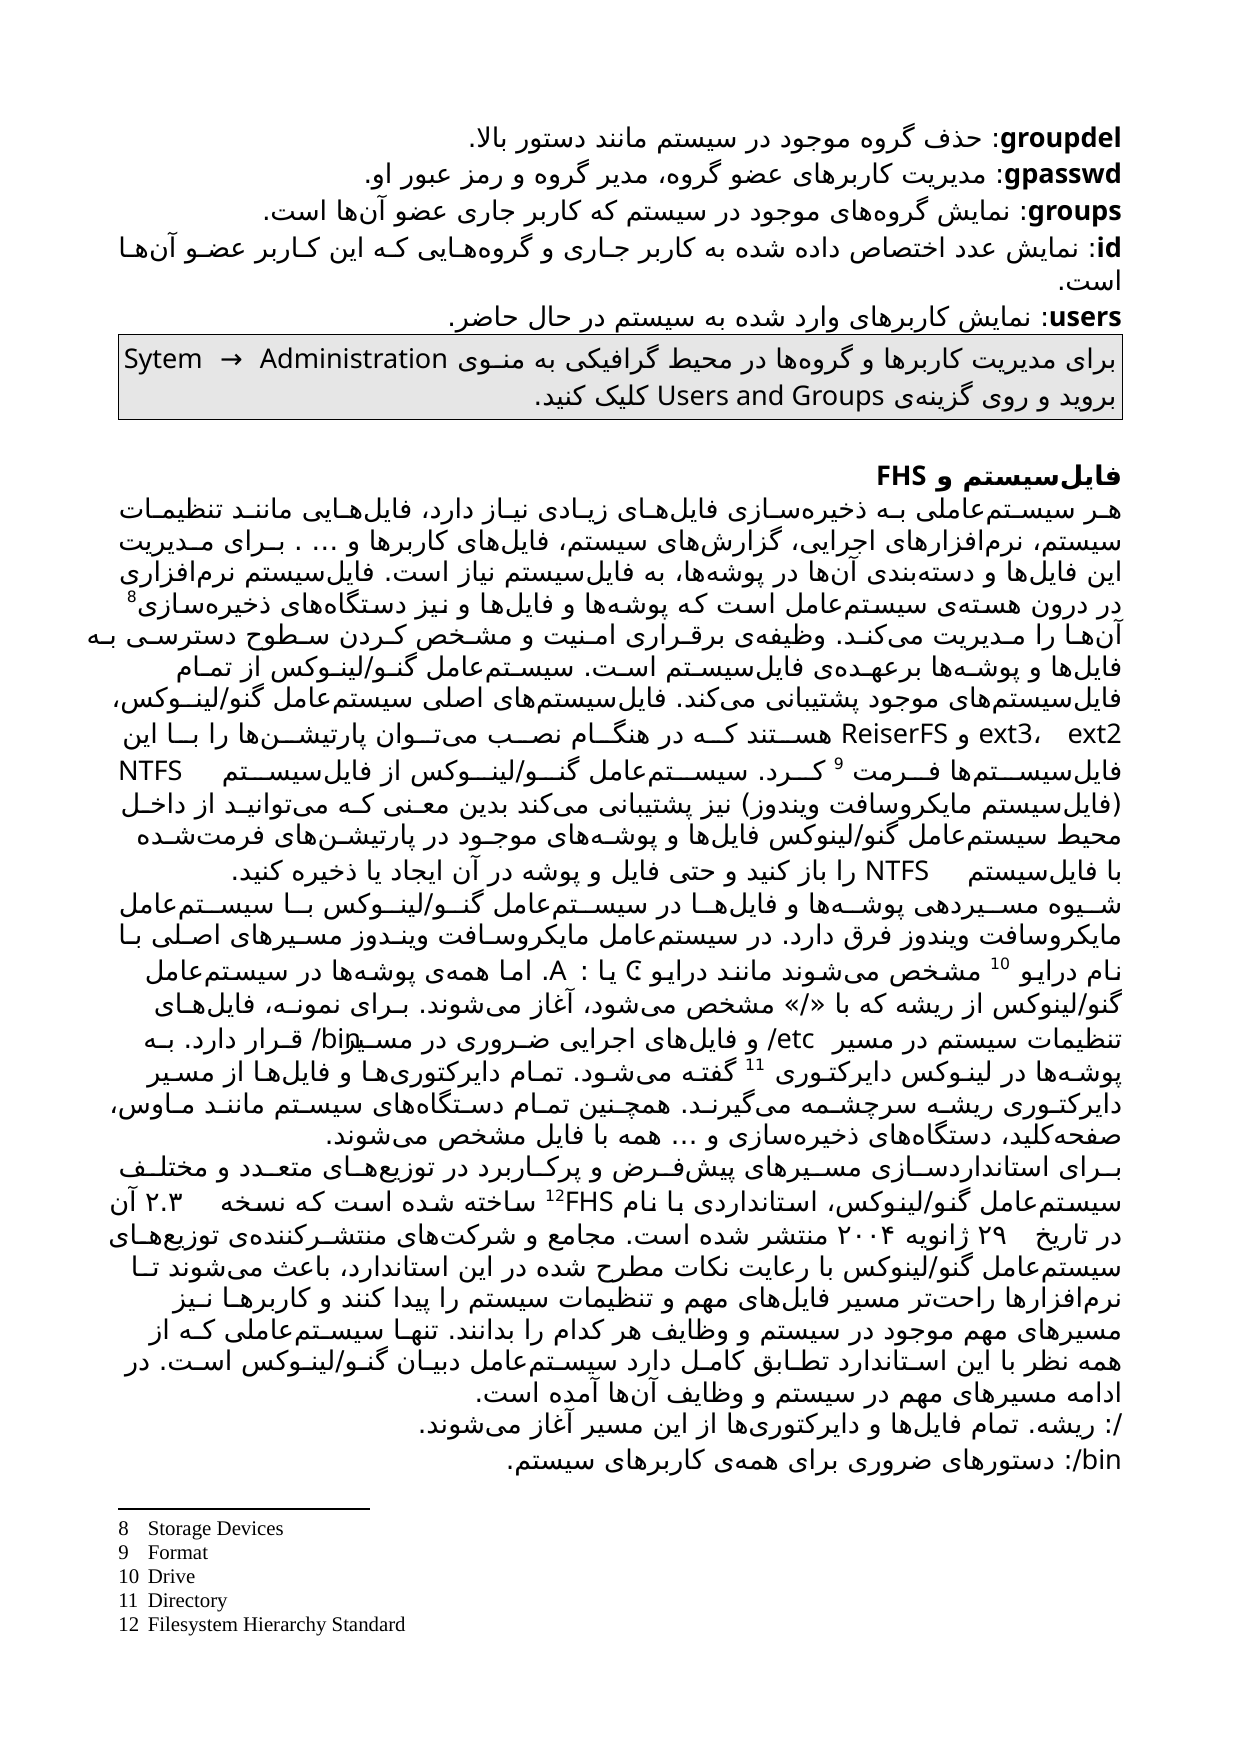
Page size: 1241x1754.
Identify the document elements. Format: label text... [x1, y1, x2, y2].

text id: نمایش عدد اختصاص داده شده به کاربر جاری و گروه‌هایی که این کاربر عضو آن‌ها است. [118, 229, 1122, 297]
table_header برای مدیریت کاربرها و گروه‌‌ها در محیط گرافیکی به منوی Sytem → Administration بروید و روی گزینه‌ی Users and Groups کلیک کنید. [119, 335, 1122, 419]
text groupdel: حذف گروه موجود در سیستم مانند دستور بالا. [118, 118, 1122, 155]
text Storage Devices [118, 1516, 1122, 1539]
text users: نمایش کاربرهای وارد شده به سیستم در حال حاضر. [118, 297, 1122, 334]
text Format [118, 1539, 1122, 1564]
text شیوه مسیردهی پوشه‌ها و فایل‌ها در سیستم‌عامل گنو/لینوکس با سیستم‌عامل مایکروسافت ویندوز فرق دارد. در سیستم‌عامل مایکروسافت ویندوز مسیرهای اصلی با نام درایو مشخص می‌شوند مانند درایو :C یا :A. اما همه‌ی پوشه‌ها در سیستم‌عامل گنو/لینوکس از ریشه که با «/» مشخص می‌شود، آغاز می‌شوند. برای نمونه، فایل‌های تنظیمات سیستم در مسیر etc/ و فایل‌های اجرایی ضروری در مسیر bin/ قرار دارد. به پوشه‌ها در لینوکس دایرکتوری گفته می‌شود. تمام دایرکتوری‌ها و فایل‌ها از مسیر دایرکتوری ریشه سرچشمه می‌گیرند. همچنین تمام دستگاه‌های سیستم مانند ماوس، صفحه‌کلید، دستگاه‌های ذخیره‌سازی و … همه با فایل مشخص می‌شوند. [118, 888, 1122, 1151]
text Directory [118, 1588, 1122, 1612]
text Filesystem Hierarchy Standard [118, 1612, 1122, 1636]
text هر سیستم‌عاملی به ذخیره‌سازی فایل‌های زیادی نیاز دارد، فایل‌هایی مانند تنظیمات سیستم، نرم‌افزارهای اجرایی، گزارش‌های سیستم، فایل‌های کاربرها و … . برای مدیریت این فایل‌ها و دسته‌بندی آن‌ها در پوشه‌ها، به فایل‌سیستم نیاز است. فایل‌سیستم نرم‌افزاری در درون هسته‌ی سیستم‌عامل است که پوشه‌ها و فایل‌ها و نیز دستگاه‌های ذخیره‌سازی آن‌ها را مدیریت می‌کند. وظیفه‌ی برقراری امنیت و مشخص کردن سطوح دسترسی به فایل‌ها و پوشه‌ها برعهده‌ی فایل‌سیستم است. سیستم‌عامل گنو/لینوکس از تمام فایل‌سیستم‌های موجود پشتیبانی می‌کند. فایل‌سیستم‌های اصلی سیستم‌عامل گنو/لینوکس، ext3، ext2 و ReiserFS هستند که در هنگام نصب می‌توان پارتیشن‌ها را با این فایل‌سیستم‌ها فرمت کرد. سیستم‌عامل گنو/لینوکس از فایل‌سیستم NTFS (فایل‌سیستم مایکروسافت ویندوز) نیز پشتیبانی می‌کند بدین معنی که می‌توانید از داخل محیط سیستم‌عامل گنو/لینوکس فایل‌ها و پوشه‌های موجود در پارتیشن‌های فرمت‌شده با فایل‌سیستم NTFS را باز کنید و حتی فایل و پوشه در آن ایجاد یا ذخیره کنید. [118, 493, 1122, 888]
text برای استانداردسازی مسیرهای پیش‌فرض و پرکاربرد در توزیع‌های متعدد و مختلف سیستم‌عامل گنو/لینوکس، استانداردی با نام FHS ساخته شده است که نسخه ۲.۳ آن در تاریخ ۲۹ ژانویه ۲۰۰۴ منتشر شده است. مجامع و شرکت‌های منتشرکننده‌ی توزیع‌های سیستم‌عامل گنو/لینوکس با رعایت نکات مطرح شده در این استاندارد، باعث می‌شوند تا نرم‌افزارها راحت‌تر مسیر فایل‌های مهم و تنظیمات سیستم را پیدا کنند و کاربرها نیز مسیرهای مهم موجود در سیستم و وظایف هر کدام را بدانند. تنها سیستم‌عاملی که از همه نظر با این استاندارد تطابق کامل دارد سیستم‌عامل دبیان گنو/لینوکس است. در ادامه مسیرهای مهم در سیستم و وظایف آن‌ها آمده است. [118, 1151, 1122, 1409]
text فایل‌سیستم و FHS [118, 456, 1122, 493]
text gpasswd: مدیریت کاربرهای عضو گروه، مدیر گروه و رمز عبور او. [118, 155, 1122, 192]
text groups: نمایش گروه‌های موجود در سیستم که کاربر جاری عضو آن‌ها است. [118, 192, 1122, 229]
text /: ریشه. تمام فایل‌ها و دایرکتوری‌ها از این مسیر آغاز می‌شوند. [118, 1409, 1122, 1440]
text bin/: دستورهای ضروری برای همه‌ی کاربرهای سیستم. [118, 1440, 1122, 1477]
text Drive [118, 1564, 1122, 1588]
